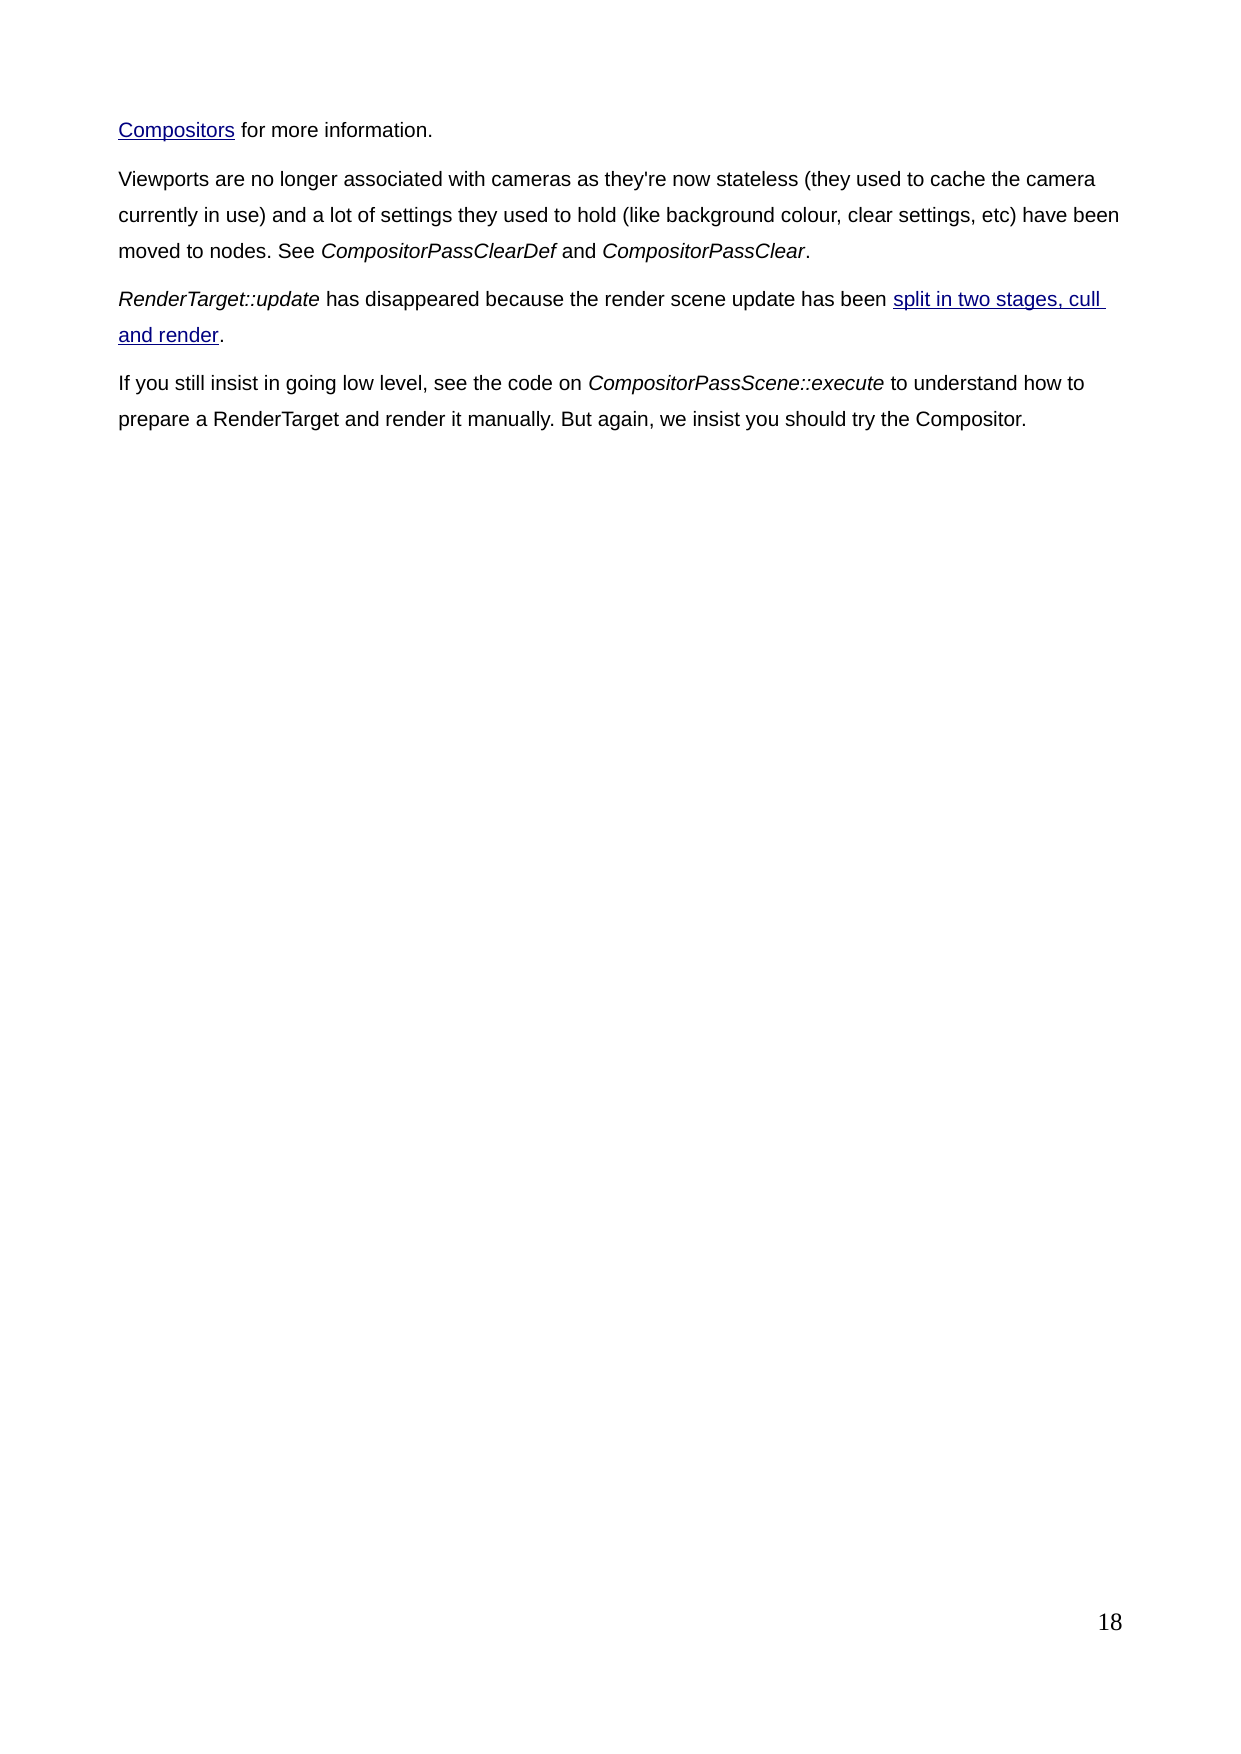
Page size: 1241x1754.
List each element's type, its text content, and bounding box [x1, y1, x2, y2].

text If you still insist in going low level, see the code on CompositorPassScene::execute to understand how to prepare a RenderTarget and render it manually. But again, we insist you should try the Compositor. [118, 371, 1122, 431]
text RenderTarget::update has disappeared because the render scene update has been split in two stages, cull and render. [118, 287, 1122, 347]
text Viewports are no longer associated with cameras as they're now stateless (they used to cache the camera currently in use) and a lot of settings they used to hold (like background colour, clear settings, etc) have been moved to nodes. See CompositorPassClearDef and CompositorPassClear. [118, 167, 1122, 262]
text Compositors for more information. [118, 118, 1122, 142]
